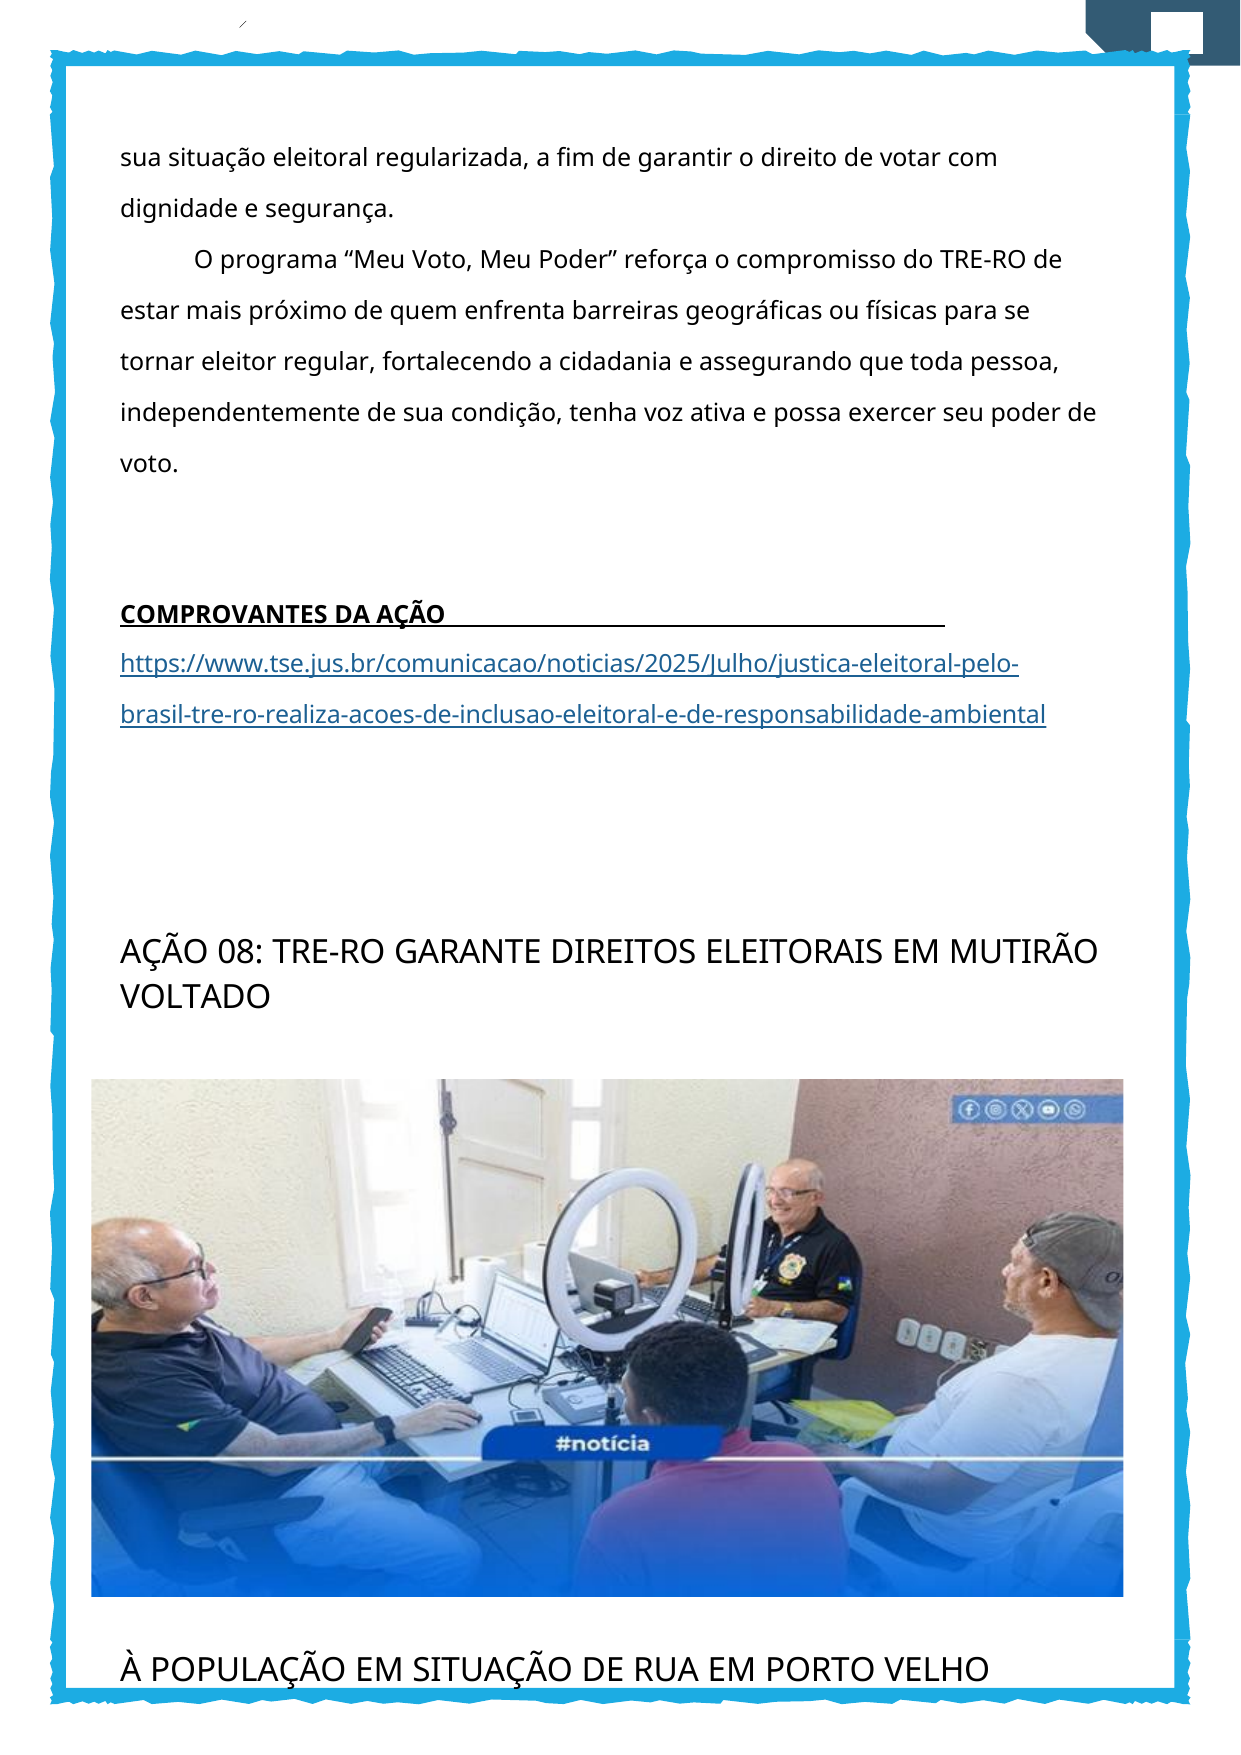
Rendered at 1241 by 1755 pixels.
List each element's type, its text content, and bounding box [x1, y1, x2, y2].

text COMPROVANTES DA AÇÃO [120, 596, 1174, 631]
text AÇÃO 08: TRE-RO GARANTE DIREITOS ELEITORAIS EM MUTIRÃO VOLTADO [120, 927, 1174, 1018]
text sua situação eleitoral regularizada, a fim de garantir o direito de votar com dignidade e segurança. [120, 139, 1119, 224]
text À POPULAÇÃO EM SITUAÇÃO DE RUA EM PORTO VELHO [120, 1645, 1174, 1687]
text O programa “Meu Voto, Meu Poder” reforça o compromisso do TRE‑RO de estar mais próximo de quem enfrenta barreiras geográficas ou físicas para se tornar eleitor regular, fortalecendo a cidadania e assegurando que toda pessoa, independentemente de sua condição, tenha voz ativa e possa exercer seu poder de voto. [120, 241, 1109, 480]
text https://www.tse.jus.br/comunicacao/noticias/2025/Julho/justica-eleitoral-pelo- brasil-tre-ro-realiza-acoes-de-inclusao-eleitoral-e-de-responsabilidade-ambiental [120, 646, 1096, 731]
